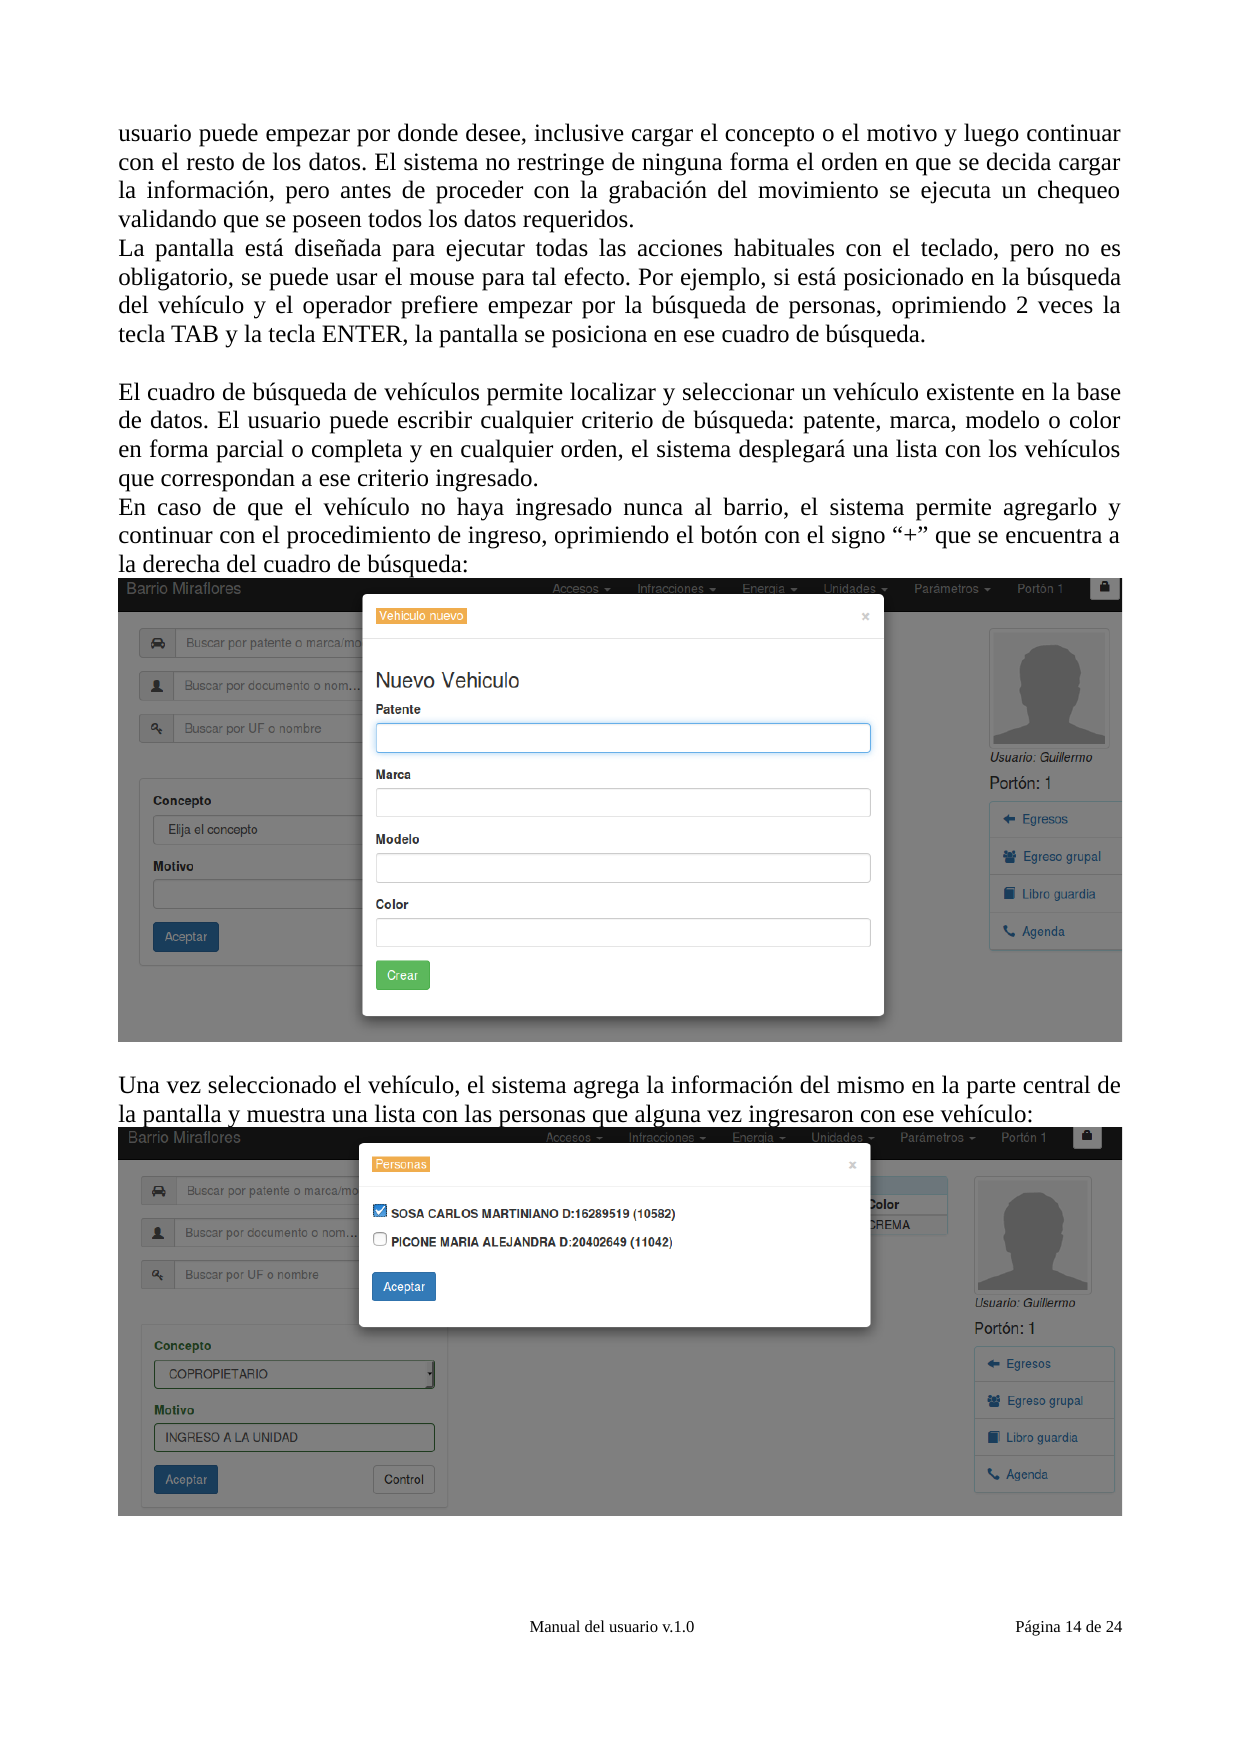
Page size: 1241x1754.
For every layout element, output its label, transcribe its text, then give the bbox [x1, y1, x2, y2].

picture [118, 1127, 1123, 1516]
text El cuadro de búsqueda de vehículos permite localizar y seleccionar un vehículo existente en la base de datos. El usuario puede escribir cualquier criterio de búsqueda: patente, marca, modelo o color en forma parcial o completa y en cualquier orden, el sistema desplegará una lista con los vehículos que correspondan a ese criterio ingresado. [118, 377, 1122, 492]
text La pantalla está diseñada para ejecutar todas las acciones habituales con el teclado, pero no es obligatorio, se puede usar el mouse para tal efecto. Por ejemplo, si está posicionado en la búsqueda del vehículo y el operador prefiere empezar por la búsqueda de personas, oprimiendo 2 veces la tecla TAB y la tecla ENTER, la pantalla se posiciona en ese cuadro de búsqueda. [118, 233, 1122, 348]
text usuario puede empezar por donde desee, inclusive cargar el concepto o el motivo y luego continuar con el resto de los datos. El sistema no restringe de ninguna forma el orden en que se decida cargar la información, pero antes de proceder con la grabación del movimiento se ejecuta un chequeo validando que se poseen todos los datos requeridos. [118, 118, 1122, 233]
text En caso de que el vehículo no haya ingresado nunca al barrio, el sistema permite agregarlo y continuar con el procedimiento de ingreso, oprimiendo el botón con el signo “+” que se encuentra a la derecha del cuadro de búsqueda: [118, 492, 1122, 578]
text Una vez seleccionado el vehículo, el sistema agrega la información del mismo en la parte central de la pantalla y muestra una lista con las personas que alguna vez ingresaron con ese vehículo: [118, 1070, 1122, 1127]
picture [118, 578, 1123, 1042]
